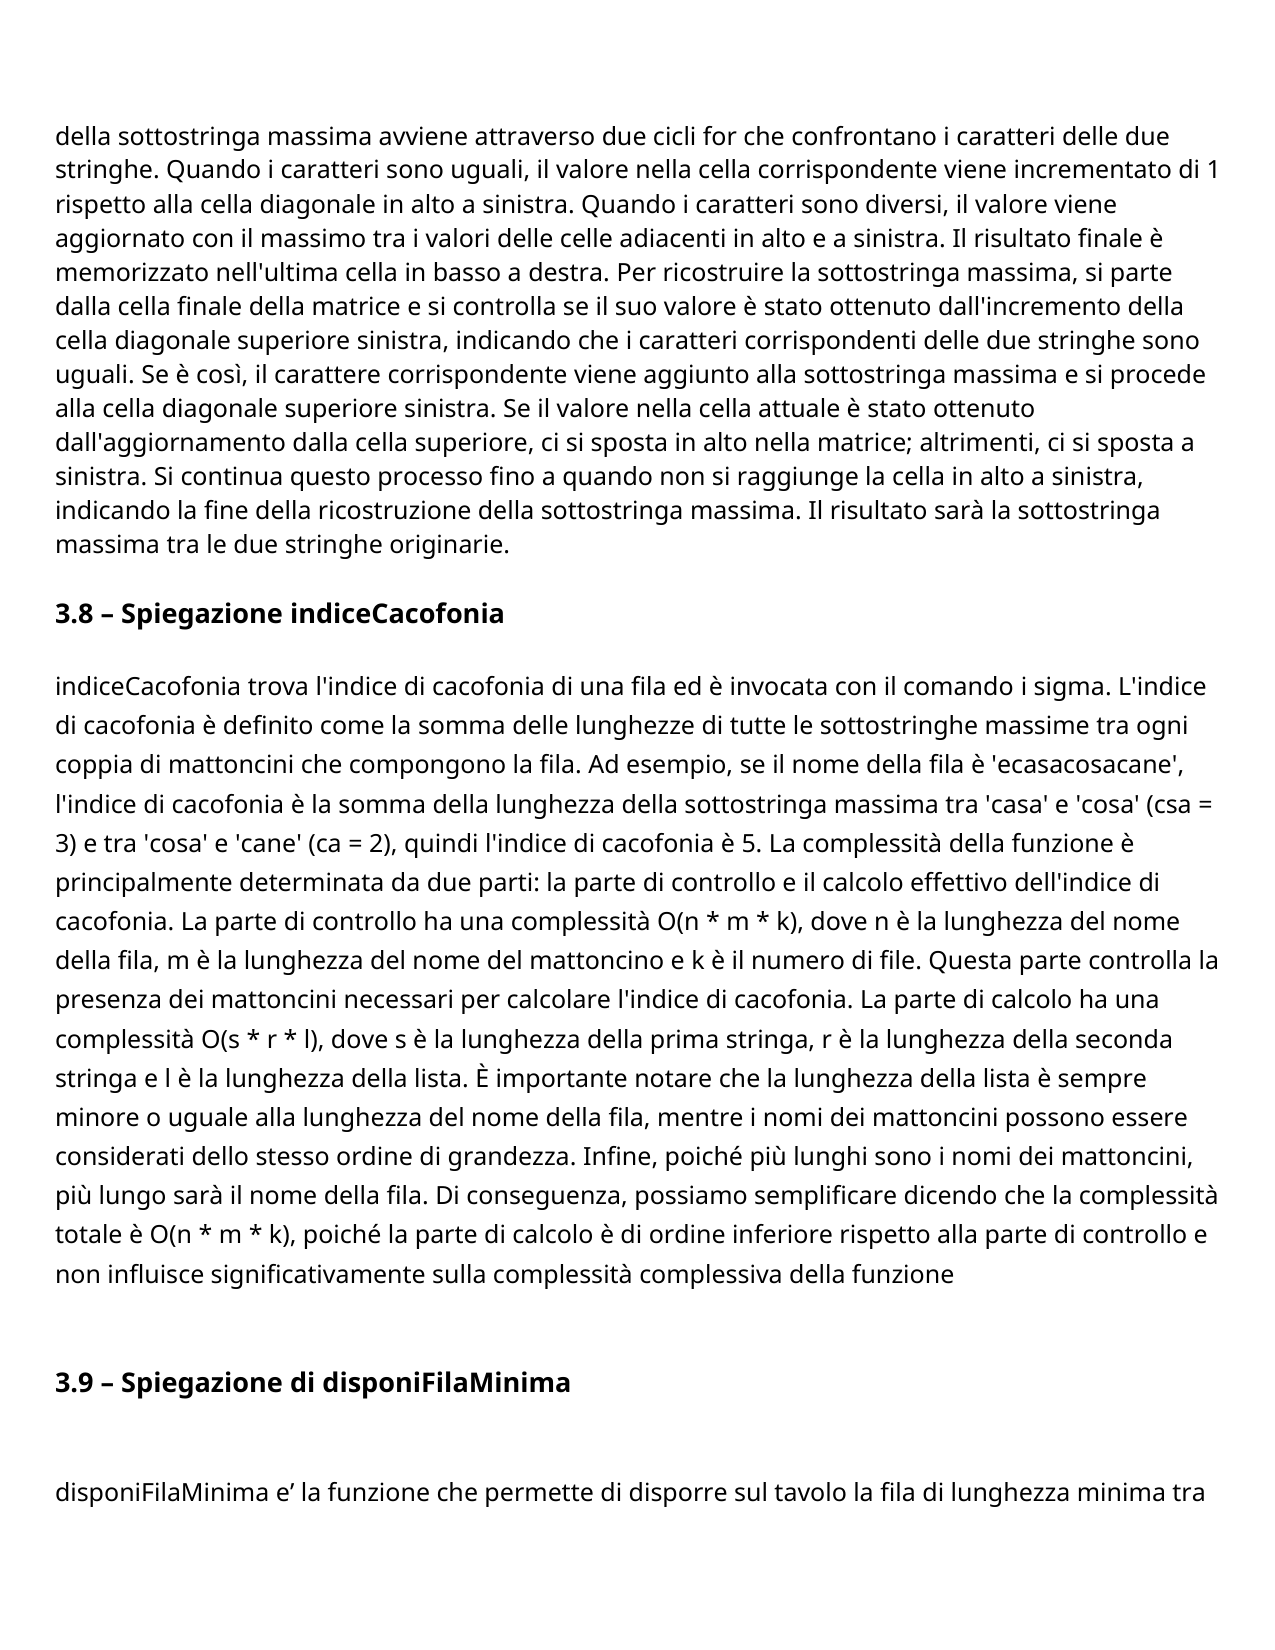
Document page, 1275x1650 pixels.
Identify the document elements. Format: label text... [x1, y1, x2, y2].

text 3.8 – Spiegazione indiceCacofonia [55, 595, 1227, 632]
text indiceCacofonia trova l'indice di cacofonia di una fila ed è invocata con il comando i sigma. L'indice di cacofonia è definito come la somma delle lunghezze di tutte le sottostringhe massime tra ogni coppia di mattoncini che compongono la fila. Ad esempio, se il nome della fila è 'ecasacosacane', l'indice di cacofonia è la somma della lunghezza della sottostringa massima tra 'casa' e 'cosa' (csa = 3) e tra 'cosa' e 'cane' (ca = 2), quindi l'indice di cacofonia è 5. La complessità della funzione è principalmente determinata da due parti: la parte di controllo e il calcolo effettivo dell'indice di cacofonia. La parte di controllo ha una complessità O(n * m * k), dove n è la lunghezza del nome della fila, m è la lunghezza del nome del mattoncino e k è il numero di file. Questa parte controlla la presenza dei mattoncini necessari per calcolare l'indice di cacofonia. La parte di calcolo ha una complessità O(s * r * l), dove s è la lunghezza della prima stringa, r è la lunghezza della seconda stringa e l è la lunghezza della lista. È importante notare che la lunghezza della lista è sempre minore o uguale alla lunghezza del nome della fila, mentre i nomi dei mattoncini possono essere considerati dello stesso ordine di grandezza. Infine, poiché più lunghi sono i nomi dei mattoncini, più lungo sarà il nome della fila. Di conseguenza, possiamo semplificare dicendo che la complessità totale è O(n * m * k), poiché la parte di calcolo è di ordine inferiore rispetto alla parte di controllo e non influisce significativamente sulla complessità complessiva della funzione [55, 669, 1227, 1290]
text 3.9 – Spiegazione di disponiFilaMinima [55, 1364, 1227, 1401]
text disponiFilaMinima e’ la funzione che permette di disporre sul tavolo la fila di lunghezza minima tra [55, 1474, 1227, 1508]
text della sottostringa massima avviene attraverso due cicli for che confrontano i caratteri delle due stringhe. Quando i caratteri sono uguali, il valore nella cella corrispondente viene incrementato di 1 rispetto alla cella diagonale in alto a sinistra. Quando i caratteri sono diversi, il valore viene aggiornato con il massimo tra i valori delle celle adiacenti in alto e a sinistra. Il risultato finale è memorizzato nell'ultima cella in basso a destra. Per ricostruire la sottostringa massima, si parte dalla cella finale della matrice e si controlla se il suo valore è stato ottenuto dall'incremento della cella diagonale superiore sinistra, indicando che i caratteri corrispondenti delle due stringhe sono uguali. Se è così, il carattere corrispondente viene aggiunto alla sottostringa massima e si procede alla cella diagonale superiore sinistra. Se il valore nella cella attuale è stato ottenuto dall'aggiornamento dalla cella superiore, ci si sposta in alto nella matrice; altrimenti, ci si sposta a sinistra. Si continua questo processo fino a quando non si raggiunge la cella in alto a sinistra, indicando la fine della ricostruzione della sottostringa massima. Il risultato sarà la sottostringa massima tra le due stringhe originarie. [55, 118, 1227, 561]
